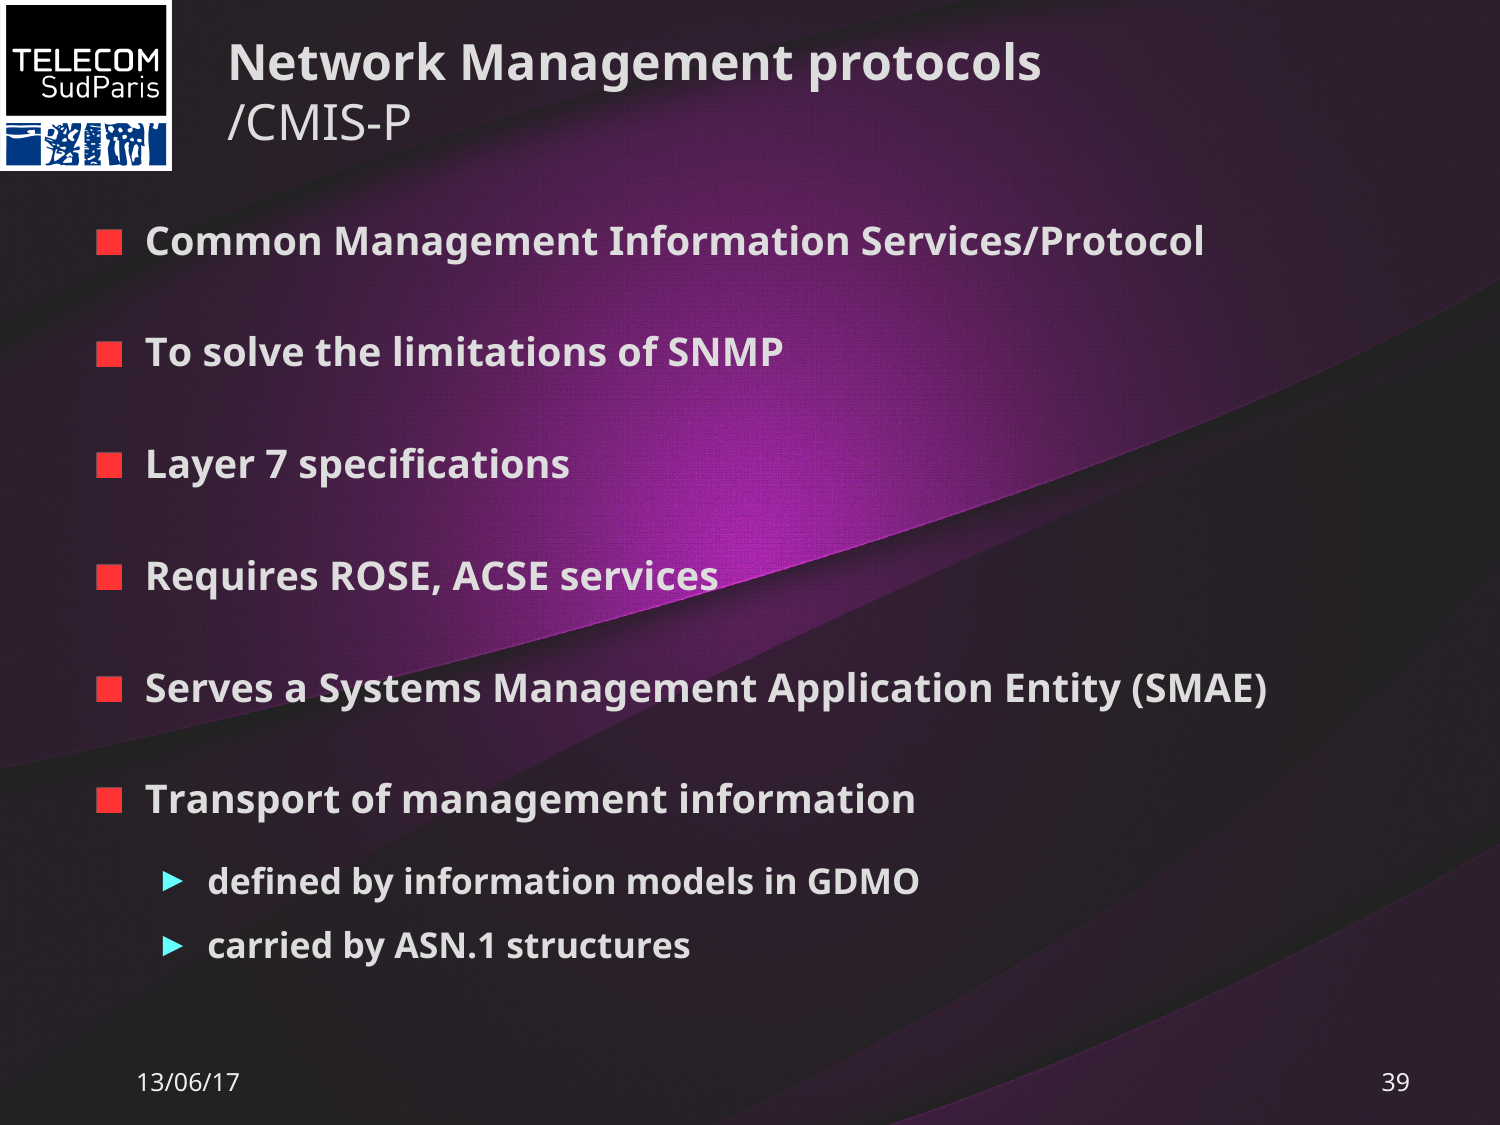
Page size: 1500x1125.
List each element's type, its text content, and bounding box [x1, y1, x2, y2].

picture [0, 0, 1500, 1125]
title Network Management protocols /CMIS-P [212, 30, 1406, 150]
list Common Management Information Services/Protocol To solve the limitations of SNMP Layer 7 specifications Requires ROSE, ACSE services Serves a Systems Management Application Entity (SMAE) Transport of management information defined by information models in GDMO carried by ASN.1 structures [76, 207, 1427, 977]
